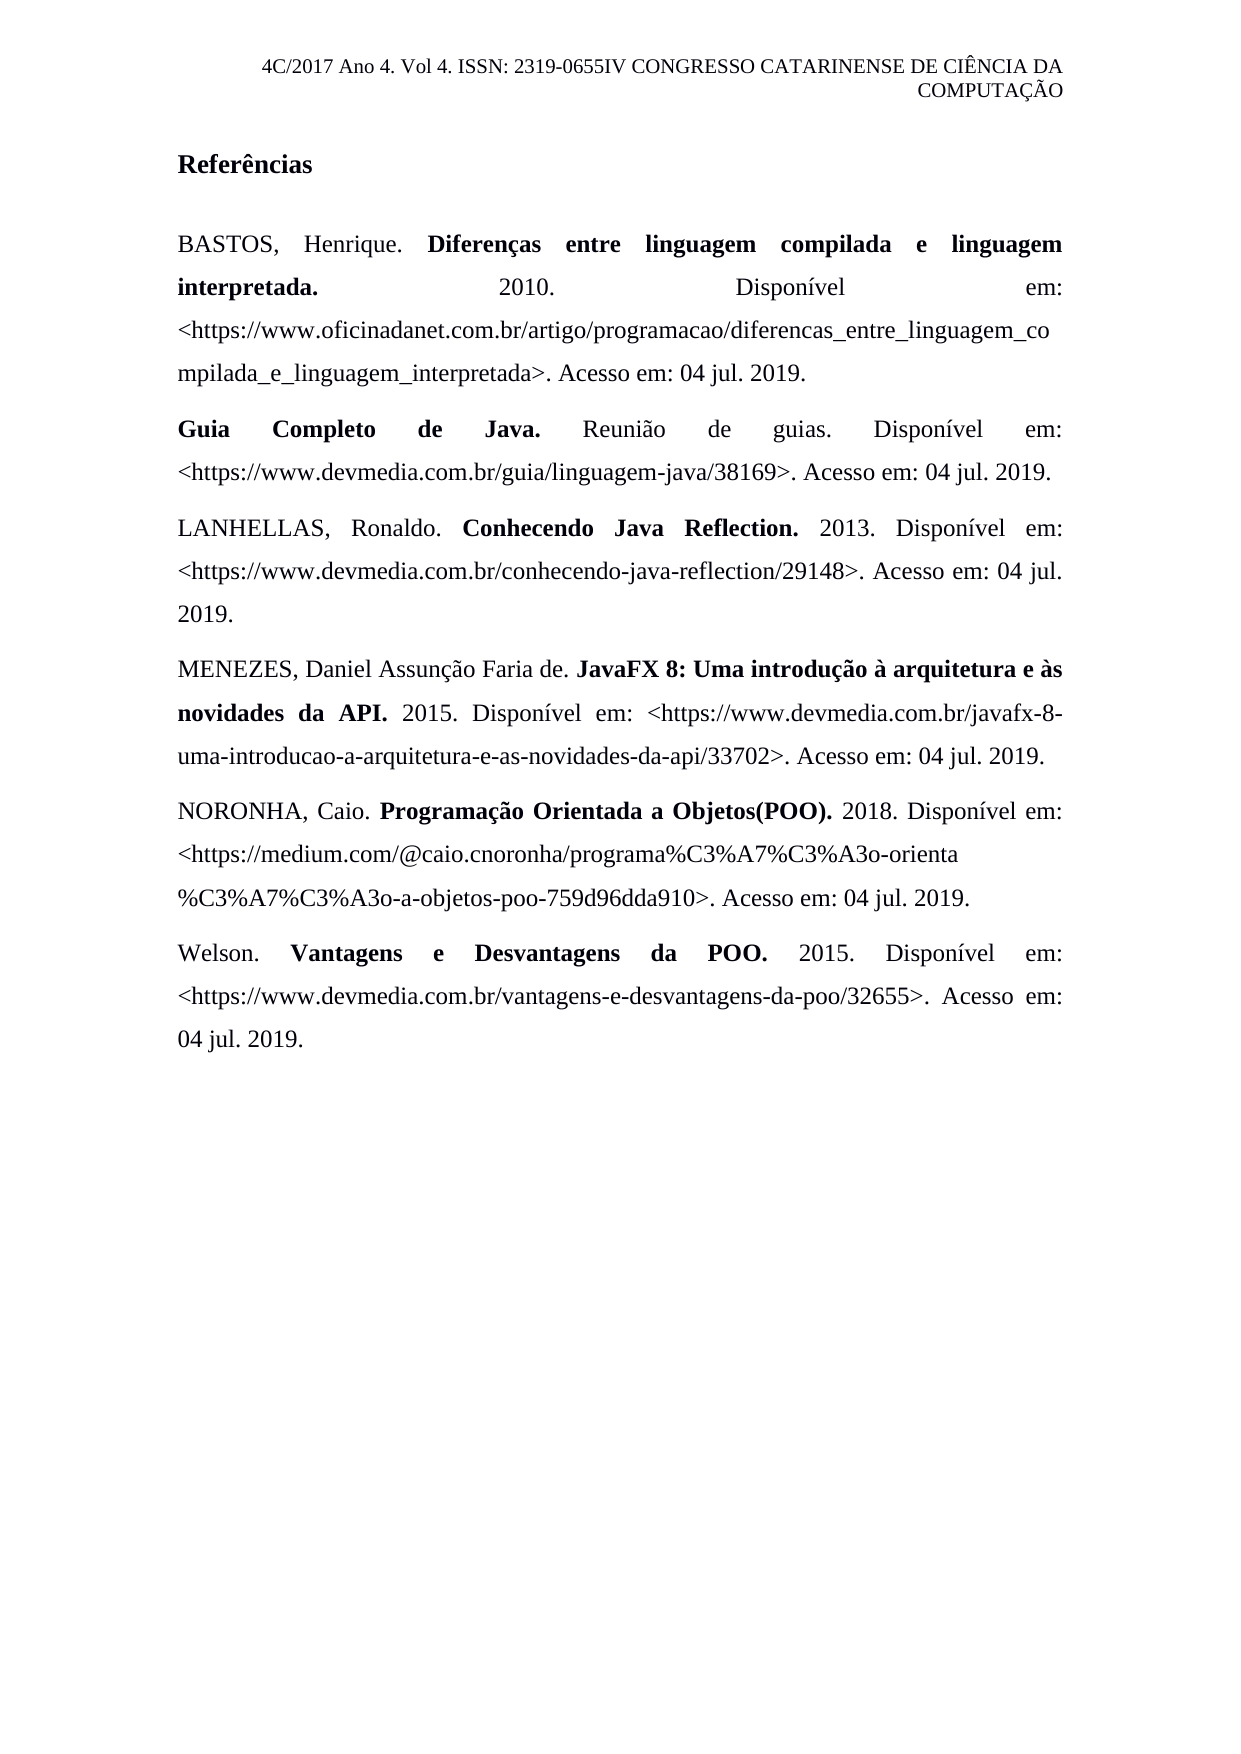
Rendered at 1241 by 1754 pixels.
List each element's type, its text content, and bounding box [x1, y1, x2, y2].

subtitle Referências [177, 148, 1063, 179]
text BASTOS, Henrique. Diferenças entre linguagem compilada e linguagem interpretada. 2010. Disponível em: <https://www.oficinadanet.com.br/artigo/programacao/diferencas_entre_linguagem_compilada_e_linguagem_interpretada>. Acesso em: 04 jul. 2019. [177, 229, 1063, 387]
text Guia Completo de Java. Reunião de guias. Disponível em: <https://www.devmedia.com.br/guia/linguagem-java/38169>. Acesso em: 04 jul. 2019. [177, 414, 1063, 486]
text LANHELLAS, Ronaldo. Conhecendo Java Reflection. 2013. Disponível em: <https://www.devmedia.com.br/conhecendo-java-reflection/29148>. Acesso em: 04 jul. 2019. [177, 513, 1063, 628]
text MENEZES, Daniel Assunção Faria de. JavaFX 8: Uma introdução à arquitetura e às novidades da API. 2015. Disponível em: <https://www.devmedia.com.br/javafx-8-uma-introducao-a-arquitetura-e-as-novidades-da-api/33702>. Acesso em: 04 jul. 2019. [177, 654, 1063, 769]
text Welson. Vantagens e Desvantagens da POO. 2015. Disponível em: <https://www.devmedia.com.br/vantagens-e-desvantagens-da-poo/32655>. Acesso em: 04 jul. 2019. [177, 938, 1063, 1053]
text NORONHA, Caio. Programação Orientada a Objetos(POO). 2018. Disponível em: <https://medium.com/@caio.cnoronha/programa%C3%A7%C3%A3o-orienta%C3%A7%C3%A3o-a-objetos-poo-759d96dda910>. Acesso em: 04 jul. 2019. [177, 796, 1063, 911]
